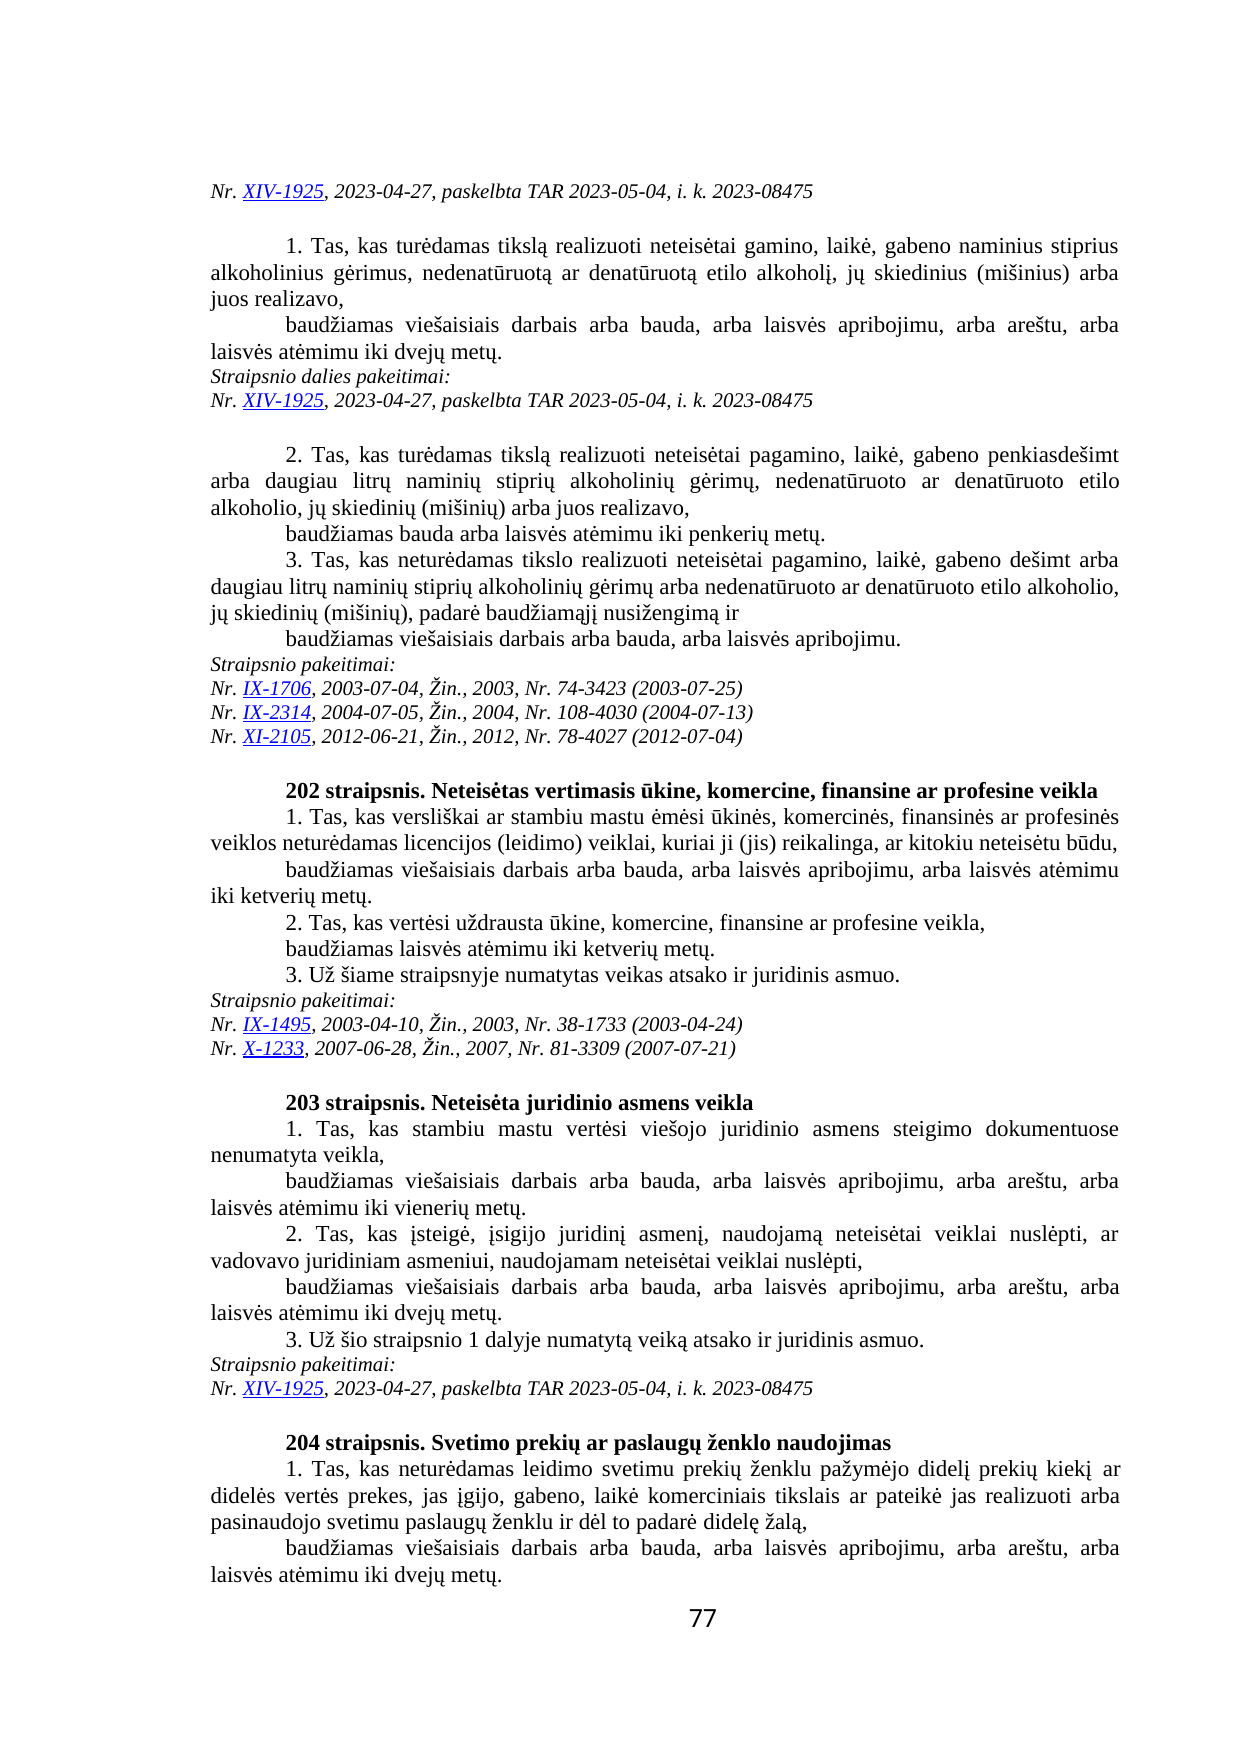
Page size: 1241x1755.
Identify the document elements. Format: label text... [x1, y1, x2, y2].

text 1. Tas, kas stambiu mastu vertėsi viešojo juridinio asmens steigimo dokumentuose nenumatyta veikla, [210, 1115, 1120, 1168]
text Nr. XIV-1925, 2023-04-27, paskelbta TAR 2023-05-04, i. k. 2023-08475 [210, 179, 1120, 203]
text 2. Tas, kas vertėsi uždrausta ūkine, komercine, finansine ar profesine veikla, [210, 908, 1120, 935]
text baudžiamas bauda arba laisvės atėmimu iki penkerių metų. [210, 520, 1120, 546]
text baudžiamas viešaisiais darbais arba bauda, arba laisvės apribojimu, arba areštu, arba laisvės atėmimu iki vienerių metų. [210, 1168, 1120, 1220]
text 3. Tas, kas neturėdamas tikslo realizuoti neteisėtai pagamino, laikė, gabeno dešimt arba daugiau litrų naminių stiprių alkoholinių gėrimų arba nedenatūruoto ar denatūruoto etilo alkoholio, jų skiedinių (mišinių), padarė baudžiamąjį nusižengimą ir [210, 546, 1120, 625]
text 3. Už šio straipsnio 1 dalyje numatytą veiką atsako ir juridinis asmuo. [210, 1326, 1120, 1352]
text 203 straipsnis. Neteisėta juridinio asmens veikla [210, 1088, 1120, 1115]
text 3. Už šiame straipsnyje numatytas veikas atsako ir juridinis asmuo. [210, 961, 1120, 988]
text Nr. XIV-1925, 2023-04-27, paskelbta TAR 2023-05-04, i. k. 2023-08475 [210, 1376, 1120, 1400]
text 1. Tas, kas versliškai ar stambiu mastu ėmėsi ūkinės, komercinės, finansinės ar profesinės veiklos neturėdamas licencijos (leidimo) veiklai, kuriai ji (jis) reikalinga, ar kitokiu neteisėtu būdu, [210, 803, 1120, 856]
text 2. Tas, kas įsteigė, įsigijo juridinį asmenį, naudojamą neteisėtai veiklai nuslėpti, ar vadovavo juridiniam asmeniui, naudojamam neteisėtai veiklai nuslėpti, [210, 1220, 1120, 1273]
text 2. Tas, kas turėdamas tikslą realizuoti neteisėtai pagamino, laikė, gabeno penkiasdešimt arba daugiau litrų naminių stiprių alkoholinių gėrimų, nedenatūruoto ar denatūruoto etilo alkoholio, jų skiedinių (mišinių) arba juos realizavo, [210, 441, 1120, 520]
text Nr. X-1233, 2007-06-28, Žin., 2007, Nr. 81-3309 (2007-07-21) [210, 1036, 1120, 1060]
text Nr. IX-1706, 2003-07-04, Žin., 2003, Nr. 74-3423 (2003-07-25) [210, 676, 1120, 700]
text 202 straipsnis. Neteisėtas vertimasis ūkine, komercine, finansine ar profesine veikla [285, 777, 1120, 803]
text Straipsnio pakeitimai: [210, 1352, 1120, 1376]
text Nr. XI-2105, 2012-06-21, Žin., 2012, Nr. 78-4027 (2012-07-04) [210, 724, 1120, 748]
text Straipsnio dalies pakeitimai: [210, 364, 1120, 388]
text baudžiamas laisvės atėmimu iki ketverių metų. [210, 935, 1120, 961]
text Nr. XIV-1925, 2023-04-27, paskelbta TAR 2023-05-04, i. k. 2023-08475 [210, 388, 1120, 412]
text Nr. IX-1495, 2003-04-10, Žin., 2003, Nr. 38-1733 (2003-04-24) [210, 1012, 1120, 1036]
text baudžiamas viešaisiais darbais arba bauda, arba laisvės apribojimu, arba areštu, arba laisvės atėmimu iki dvejų metų. [210, 1534, 1120, 1587]
text Straipsnio pakeitimai: [210, 988, 1120, 1012]
text baudžiamas viešaisiais darbais arba bauda, arba laisvės apribojimu. [210, 625, 1120, 652]
text 1. Tas, kas neturėdamas leidimo svetimu prekių ženklu pažymėjo didelį prekių kiekį ar didelės vertės prekes, jas įgijo, gabeno, laikė komerciniais tikslais ar pateikė jas realizuoti arba pasinaudojo svetimu paslaugų ženklu ir dėl to padarė didelę žalą, [210, 1455, 1120, 1534]
text 204 straipsnis. Svetimo prekių ar paslaugų ženklo naudojimas [210, 1429, 1120, 1455]
text baudžiamas viešaisiais darbais arba bauda, arba laisvės apribojimu, arba areštu, arba laisvės atėmimu iki dvejų metų. [210, 311, 1120, 364]
text Nr. IX-2314, 2004-07-05, Žin., 2004, Nr. 108-4030 (2004-07-13) [210, 700, 1120, 724]
text 1. Tas, kas turėdamas tikslą realizuoti neteisėtai gamino, laikė, gabeno naminius stiprius alkoholinius gėrimus, nedenatūruotą ar denatūruotą etilo alkoholį, jų skiedinius (mišinius) arba juos realizavo, [210, 232, 1120, 311]
text baudžiamas viešaisiais darbais arba bauda, arba laisvės apribojimu, arba areštu, arba laisvės atėmimu iki dvejų metų. [210, 1273, 1120, 1326]
text Straipsnio pakeitimai: [210, 652, 1120, 676]
text baudžiamas viešaisiais darbais arba bauda, arba laisvės apribojimu, arba laisvės atėmimu iki ketverių metų. [210, 856, 1120, 908]
